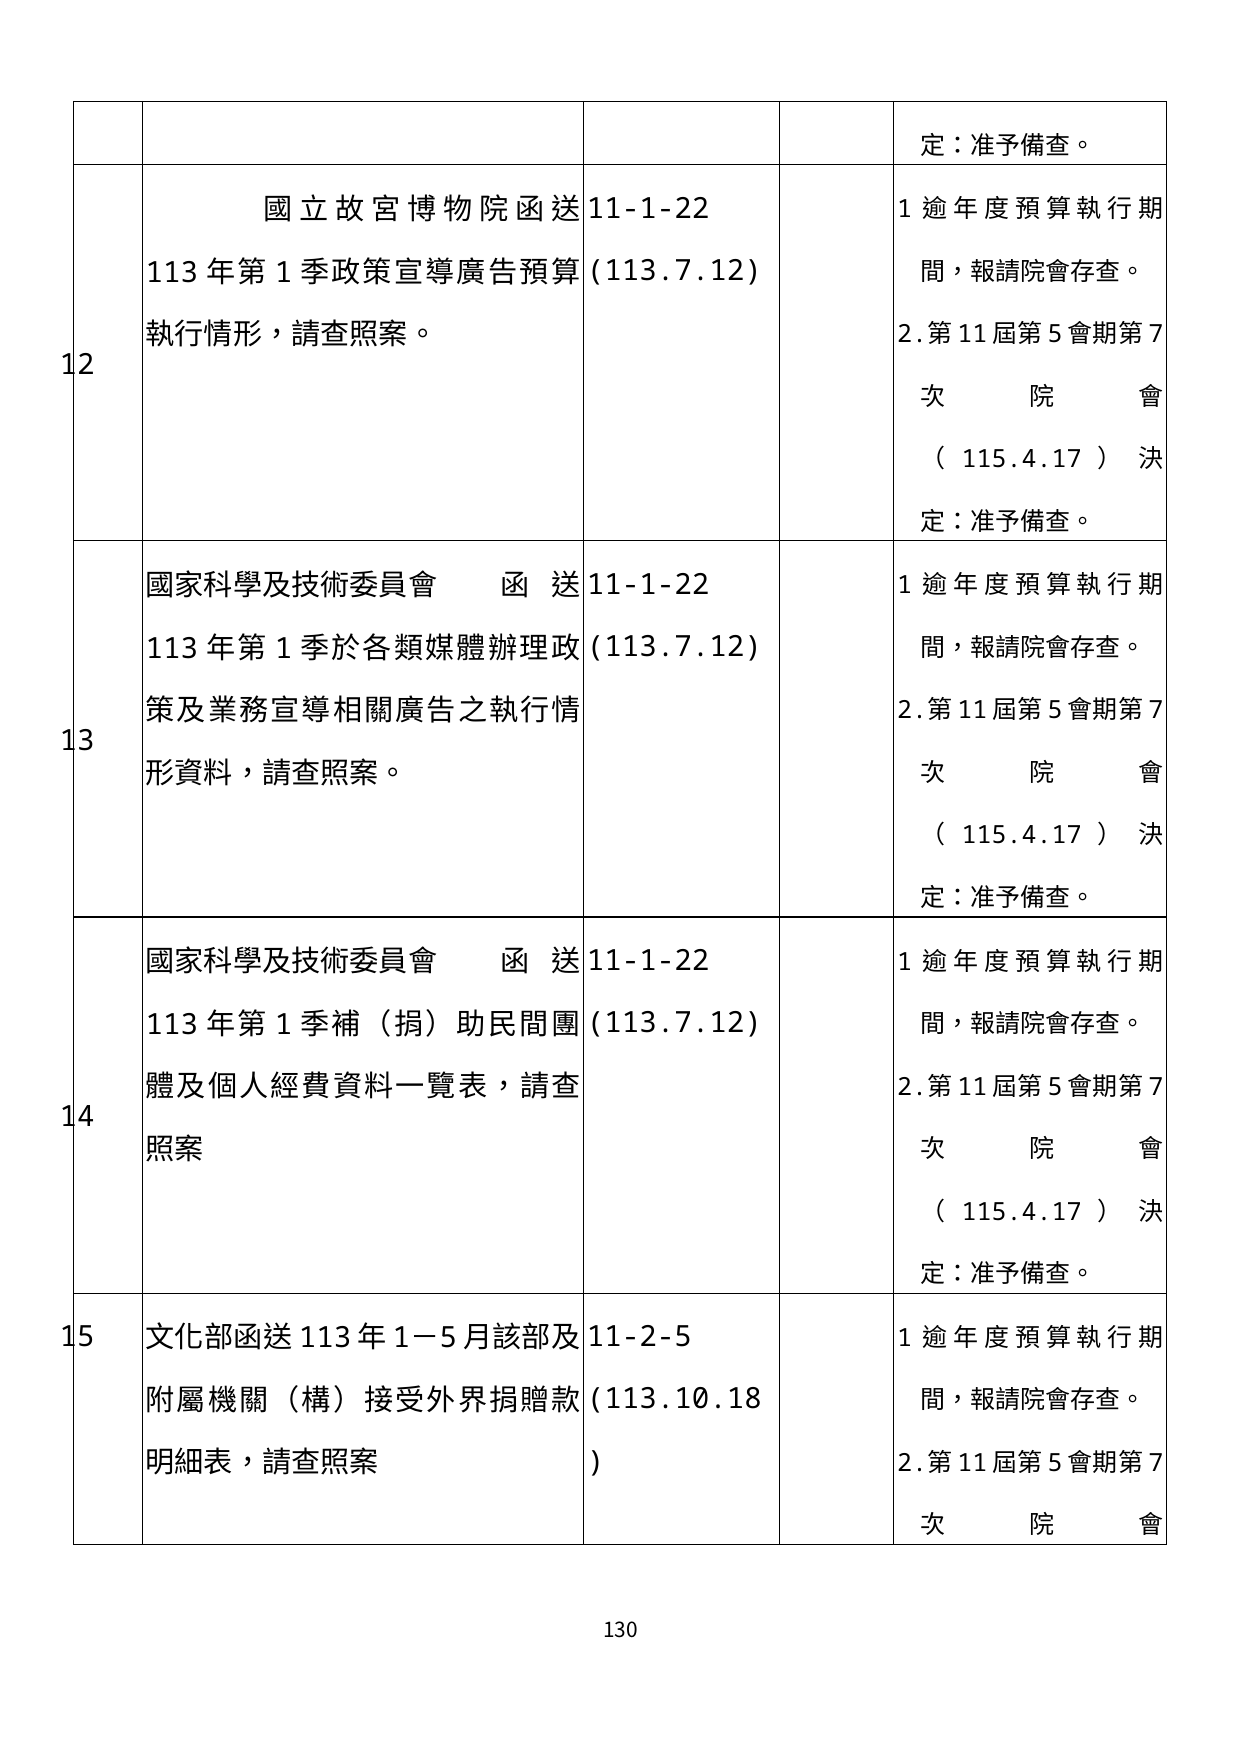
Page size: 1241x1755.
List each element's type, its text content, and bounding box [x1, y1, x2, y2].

table_cell 國家科學及技術委員會 函送113年第1季補（捐）助民間團體及個人經費資料一覽表，請查照案 [143, 918, 583, 1292]
table_cell 國立故宮博物院函送113年第1季政策宣導廣告預算執行情形，請查照案。 [143, 165, 583, 540]
table_cell 1逾年度預算執行期間，報請院會存查。 2.第11屆第5會期第7次院會（115.4.17）決定：准予備查。 [894, 541, 1166, 916]
table_cell 11-1-22 (113.7.12) [584, 541, 779, 916]
table_cell [780, 165, 893, 540]
table_cell 1逾年度預算執行期間，報請院會存查。 2.第11屆第5會期第7次院會（115.4.17）決定：准予備查。 [894, 165, 1166, 540]
table_cell [74, 165, 142, 540]
table_cell [780, 1294, 893, 1543]
table_cell 文化部函送113年1－5月該部及附屬機關（構）接受外界捐贈款明細表，請查照案 [143, 1294, 583, 1543]
table_cell 1逾年度預算執行期間，報請院會存查。 2.第11屆第5會期第7次院會 [894, 1294, 1166, 1543]
table_cell 國家科學及技術委員會 函送113年第1季於各類媒體辦理政策及業務宣導相關廣告之執行情形資料，請查照案。 [143, 541, 583, 916]
table_cell [143, 102, 583, 164]
table_cell 定：准予備查。 [894, 102, 1166, 164]
table_cell [780, 541, 893, 916]
table_cell [780, 918, 893, 1292]
table_cell 11-1-22 (113.7.12) [584, 918, 779, 1292]
table_cell [584, 102, 779, 164]
table_cell 1逾年度預算執行期間，報請院會存查。 2.第11屆第5會期第7次院會（115.4.17）決定：准予備查。 [894, 918, 1166, 1292]
table_cell 11-2-5 (113.10.18) [584, 1294, 779, 1543]
table_cell 11-1-22 (113.7.12) [584, 165, 779, 540]
table_cell [74, 918, 142, 1292]
table_cell [74, 102, 142, 164]
table_cell [74, 1294, 142, 1543]
table_cell [780, 102, 893, 164]
table_cell [74, 541, 142, 916]
